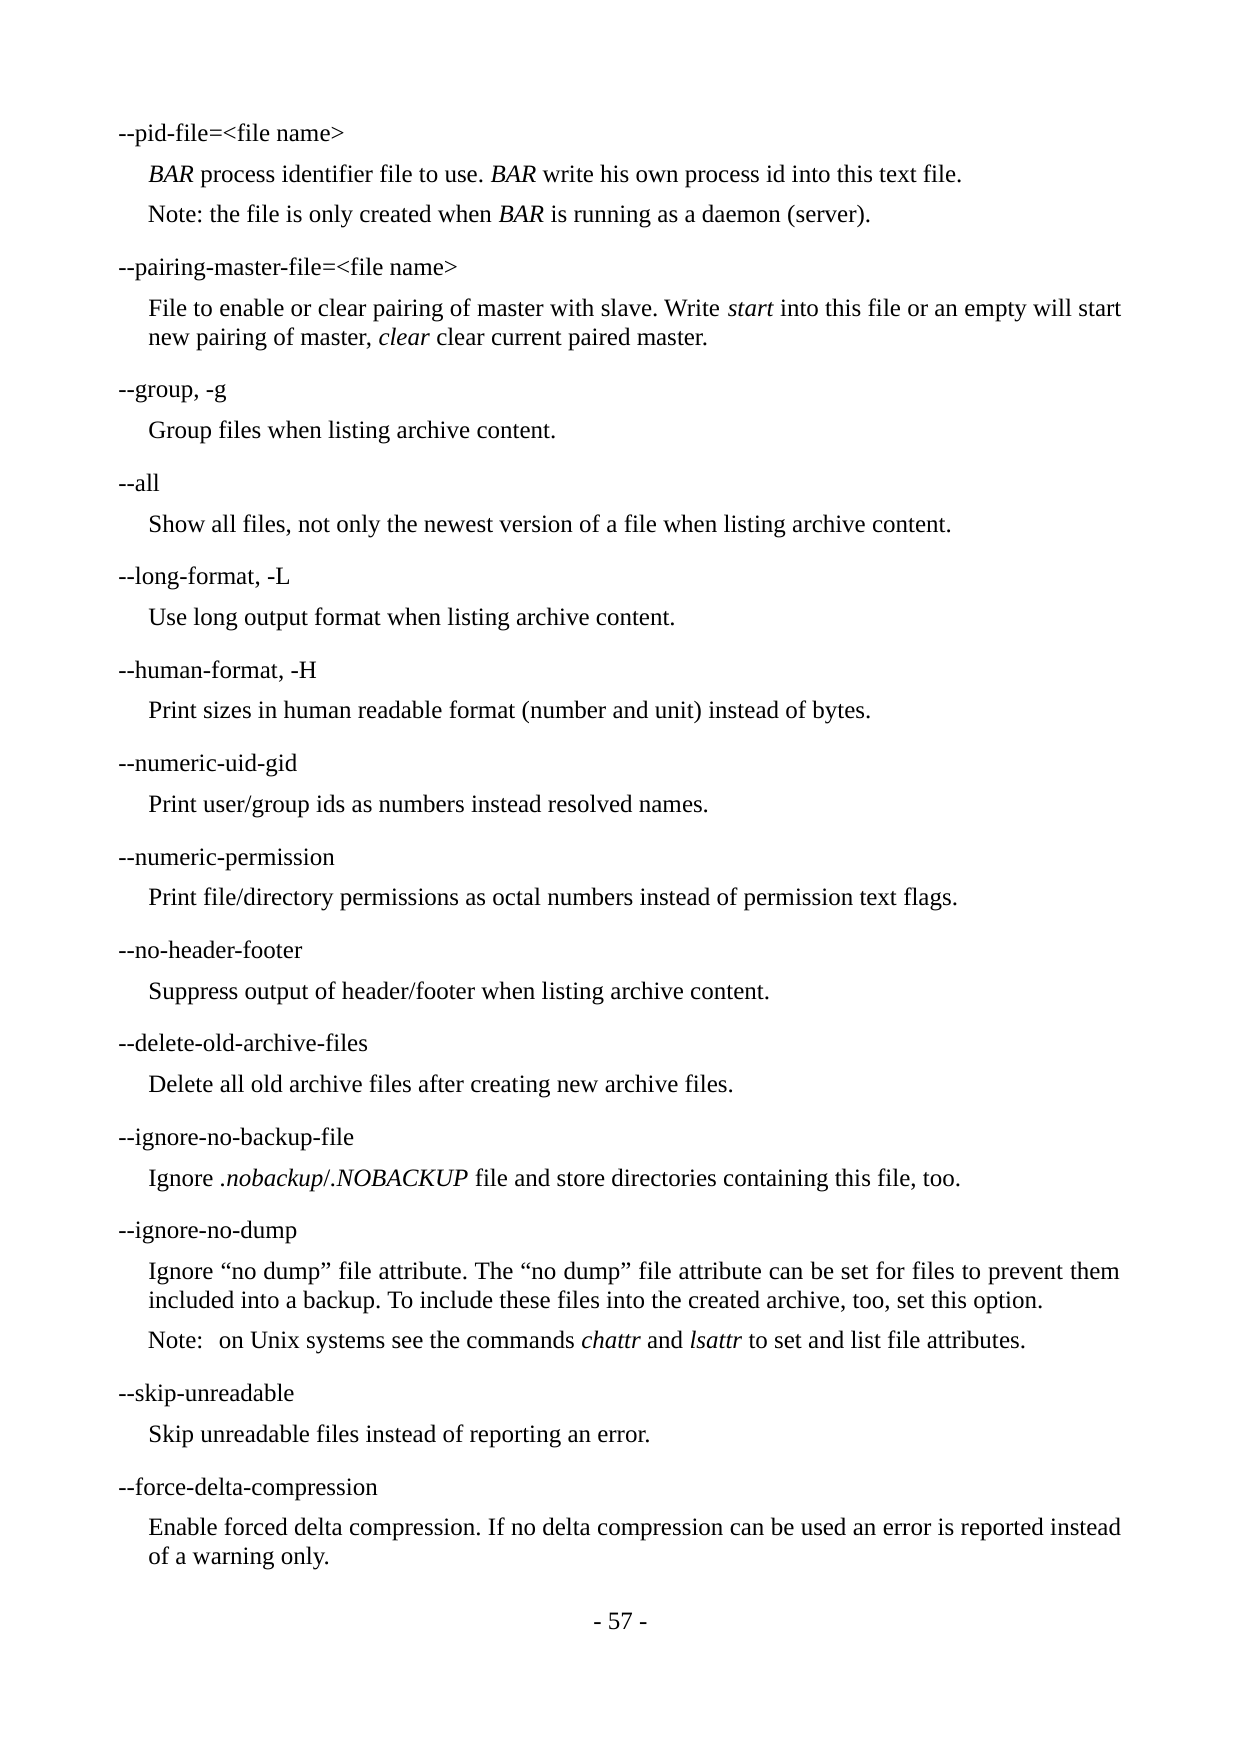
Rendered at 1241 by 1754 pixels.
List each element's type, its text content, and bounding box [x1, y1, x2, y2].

text Delete all old archive files after creating new archive files. [148, 1069, 1122, 1098]
text Use long output format when listing archive content. [148, 602, 1122, 631]
title --numeric-uid-gid [118, 748, 1122, 777]
title --pid-file=<file name> [118, 118, 1122, 147]
text Print user/group ids as numbers instead resolved names. [148, 789, 1122, 818]
text Group files when listing archive content. [148, 415, 1122, 444]
title --no-header-footer [118, 935, 1122, 964]
text Ignore .nobackup/.NOBACKUP file and store directories containing this file, too. [148, 1163, 1122, 1191]
text Print file/directory permissions as octal numbers instead of permission text flags. [148, 882, 1122, 911]
text Show all files, not only the newest version of a file when listing archive content. [148, 509, 1122, 537]
title --ignore-no-backup-file [118, 1122, 1122, 1151]
title --skip-unreadable [118, 1378, 1122, 1407]
title --force-delta-compression [118, 1472, 1122, 1501]
text Print sizes in human readable format (number and unit) instead of bytes. [148, 696, 1122, 724]
text Ignore “no dump” file attribute. The “no dump” file attribute can be set for files to prevent them included into a backup. To include these files into the created archive, too, set this option. [148, 1256, 1122, 1314]
text File to enable or clear pairing of master with slave. Write start into this file or an empty will start new pairing of master, clear clear current paired master. [148, 293, 1122, 351]
title --numeric-permission [118, 842, 1122, 870]
title --ignore-no-dump [118, 1215, 1122, 1244]
title --pairing-master-file=<file name> [118, 252, 1122, 281]
title --long-format, -L [118, 561, 1122, 590]
text BAR process identifier file to use. BAR write his own process id into this text file. [148, 159, 1122, 188]
text Note: the file is only created when BAR is running as a daemon (server). [148, 199, 1122, 228]
title --group, -g [118, 374, 1122, 403]
text Skip unreadable files instead of reporting an error. [148, 1419, 1122, 1448]
text Suppress output of header/footer when listing archive content. [148, 976, 1122, 1004]
title --human-format, -H [118, 655, 1122, 683]
text Note: on Unix systems see the commands chattr and lsattr to set and list file attributes. [148, 1326, 1122, 1354]
title --all [118, 468, 1122, 497]
text Enable forced delta compression. If no delta compression can be used an error is reported instead of a warning only. [148, 1512, 1122, 1570]
title --delete-old-archive-files [118, 1028, 1122, 1057]
